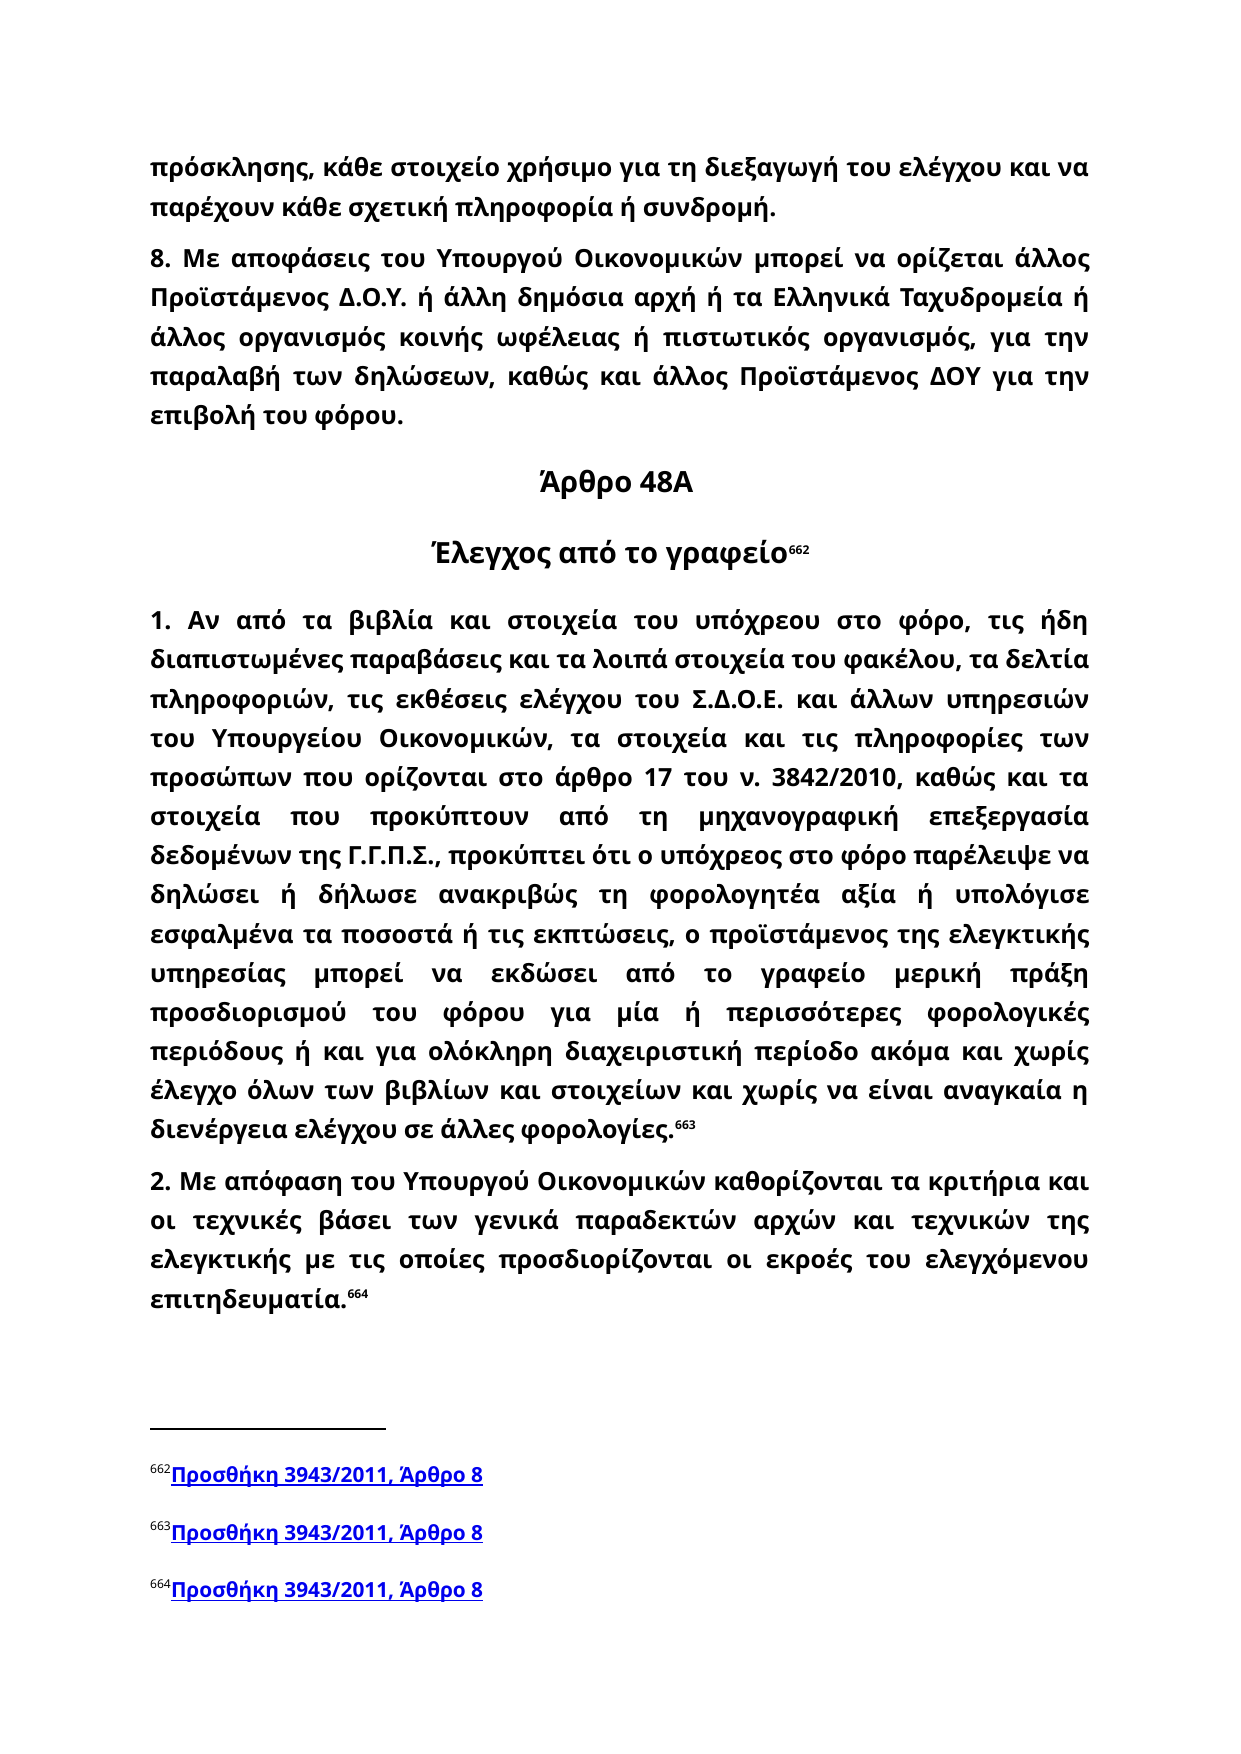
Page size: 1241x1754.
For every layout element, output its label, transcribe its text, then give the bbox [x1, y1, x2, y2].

text 1. Αν από τα βιβλία και στοιχεία του υπόχρεου στο φόρο, τις ήδη διαπιστωμένες παραβάσεις και τα λοιπά στοιχεία του φακέλου, τα δελτία πληροφοριών, τις εκθέσεις ελέγχου του Σ.Δ.Ο.Ε. και άλλων υπηρεσιών του Υπουργείου Οικονομικών, τα στοιχεία και τις πληροφορίες των προσώπων που ορίζονται στο άρθρο 17 του ν. 3842/2010, καθώς και τα στοιχεία που προκύπτουν από τη μηχανογραφική επεξεργασία δεδομένων της Γ.Γ.Π.Σ., προκύπτει ότι ο υπόχρεος στο φόρο παρέλειψε να δηλώσει ή δήλωσε ανακριβώς τη φορολογητέα αξία ή υπολόγισε εσφαλμένα τα ποσοστά ή τις εκπτώσεις, ο προϊστάμενος της ελεγκτικής υπηρεσίας μπορεί να εκδώσει από το γραφείο μερική πράξη προσδιορισμού του φόρου για μία ή περισσότερες φορολογικές περιόδους ή και για ολόκληρη διαχειριστική περίοδο ακόμα και χωρίς έλεγχο όλων των βιβλίων και στοιχείων και χωρίς να είναι αναγκαία η διενέργεια ελέγχου σε άλλες φορολογίες. [150, 603, 1090, 1146]
text πρόσκλησης, κάθε στοιχείο χρήσιμο για τη διεξαγωγή του ελέγχου και να παρέχουν κάθε σχετική πληροφορία ή συνδρομή. [150, 150, 1090, 223]
text 2. Με απόφαση του Υπουργού Οικονομικών καθορίζονται τα κριτήρια και οι τεχνικές βάσει των γενικά παραδεκτών αρχών και τεχνικών της ελεγκτικής με τις οποίες προσδιορίζονται οι εκροές του ελεγχόμενου επιτηδευματία. [150, 1164, 1090, 1315]
text Προσθήκη 3943/2011, Άρθρο 8 [150, 1460, 1090, 1489]
text Προσθήκη 3943/2011, Άρθρο 8 [150, 1518, 1090, 1546]
text Προσθήκη 3943/2011, Άρθρο 8 [150, 1576, 1090, 1604]
subtitle Έλεγχος από το γραφείο [150, 532, 1090, 572]
subtitle Άρθρο 48Α [150, 462, 1090, 501]
text 8. Με αποφάσεις του Υπουργού Οικονομικών μπορεί να ορίζεται άλλος Προϊστάμενος Δ.Ο.Υ. ή άλλη δημόσια αρχή ή τα Ελληνικά Ταχυδρομεία ή άλλος οργανισμός κοινής ωφέλειας ή πιστωτικός οργανισμός, για την παραλαβή των δηλώσεων, καθώς και άλλος Προϊστάμενος ΔΟΥ για την επιβολή του φόρου. [150, 241, 1090, 432]
